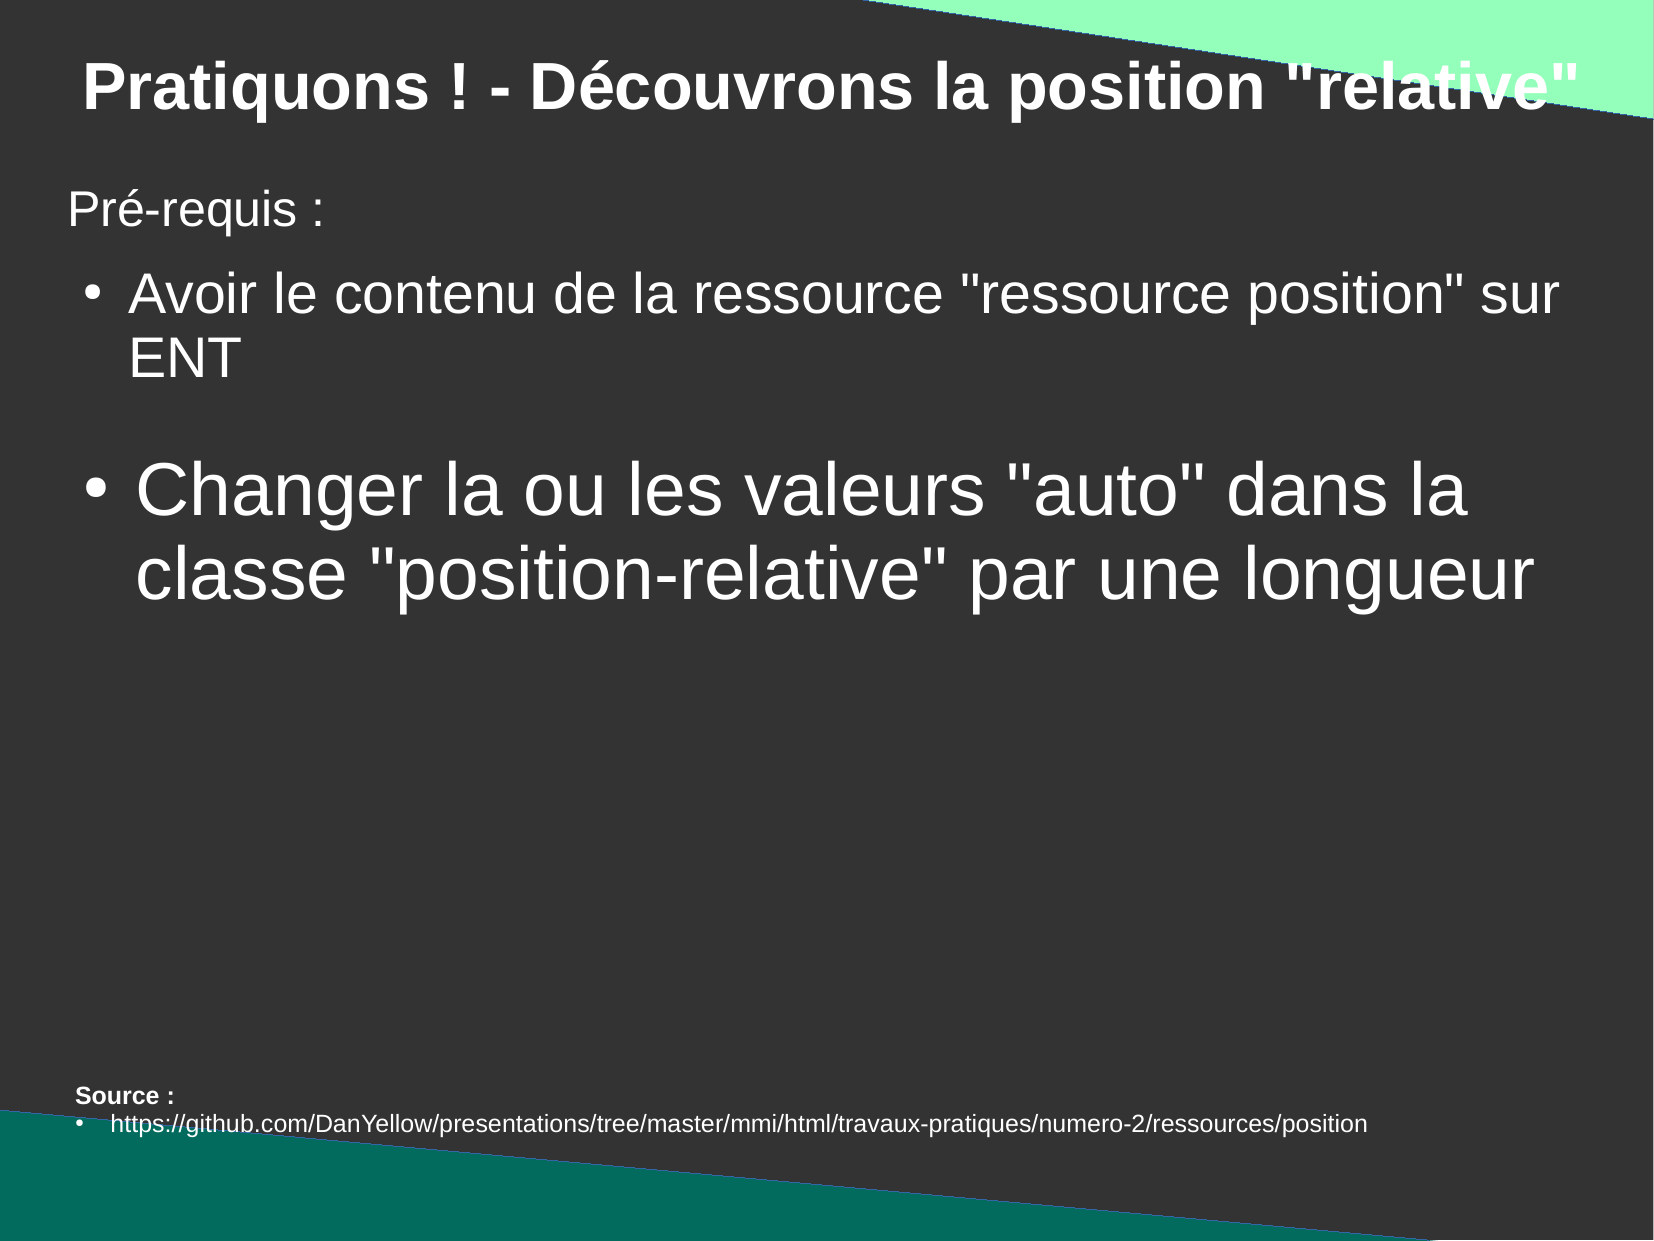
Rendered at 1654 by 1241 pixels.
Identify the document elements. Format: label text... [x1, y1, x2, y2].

list Changer la ou les valeurs "auto" dans la classe "position-relative" par une longueur [64, 447, 1589, 626]
title Pratiquons ! - Découvrons la position "relative" [82, 49, 1607, 180]
text_box Source : https://github.com/DanYellow/presentations/tree/master/mmi/html/travaux-pratiques/numero-2/ressources/position [60, 1074, 1546, 1217]
list Pré-requis : Avoir le contenu de la ressource "ressource position" sur ENT [67, 180, 1607, 390]
text_box [863, 0, 1654, 120]
